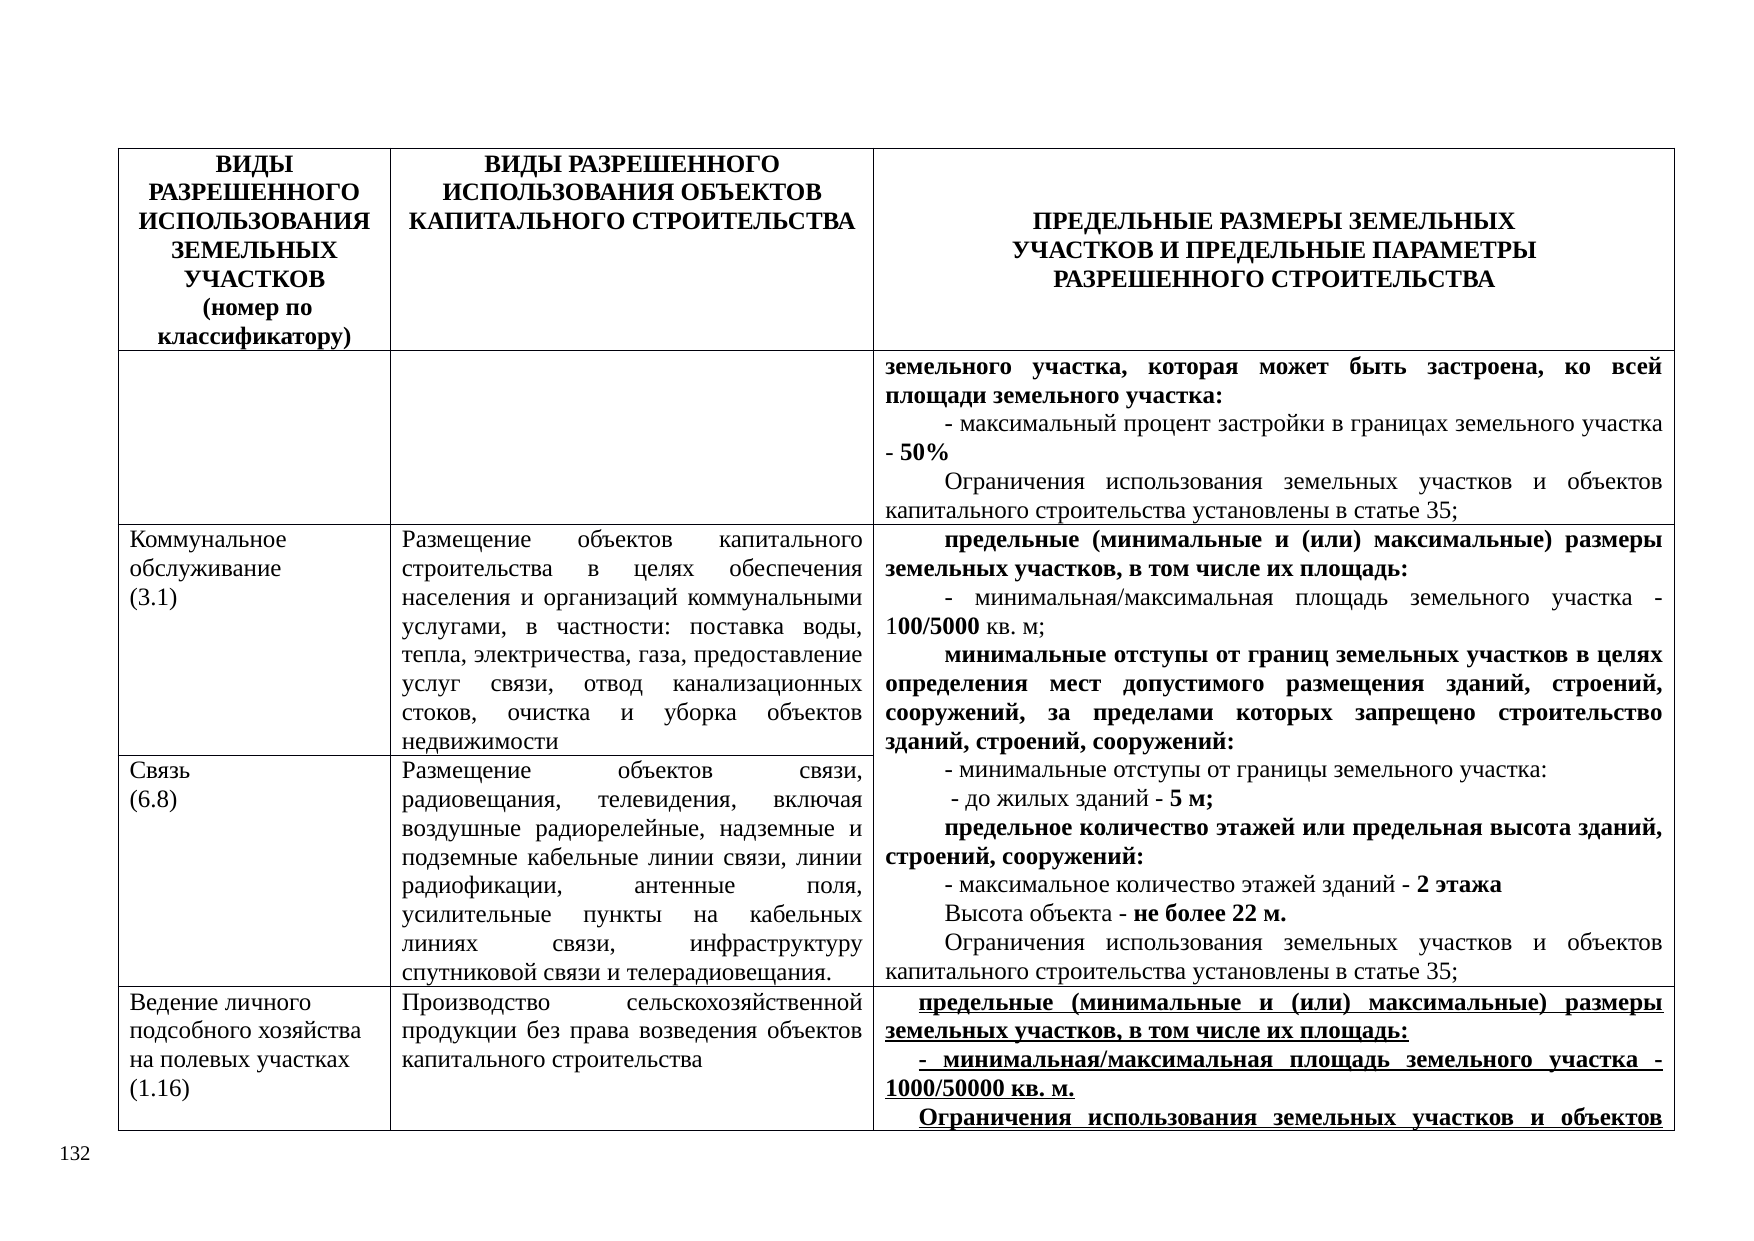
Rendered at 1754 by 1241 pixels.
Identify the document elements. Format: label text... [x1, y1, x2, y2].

table_cell предельные (минимальные и (или) максимальные) размеры земельных участков, в том числе их площадь: - минимальная/максимальная площадь земельного участка - 1000/50000 кв. м. Ограничения использования земельных участков и объектов [874, 987, 1674, 1130]
table_cell Коммунальное обслуживание (3.1) [119, 525, 390, 754]
table_cell Размещение объектов связи, радиовещания, телевидения, включая воздушные радиорелейные, надземные и подземные кабельные линии связи, линии радиофикации, антенные поля, усилительные пункты на кабельных линиях связи, инфраструктуру спутниковой связи и телерадиовещания. [391, 756, 873, 986]
table_header ВИДЫ РАЗРЕШЕННОГО ИСПОЛЬЗОВАНИЯ ЗЕМЕЛЬНЫХ УЧАСТКОВ (номер по классификатору) [119, 149, 390, 350]
table_cell Производство сельскохозяйственной продукции без права возведения объектов капитального строительства [391, 987, 873, 1130]
table_cell земельного участка, которая может быть застроена, ко всей площади земельного участка: - максимальный процент застройки в границах земельного участка - 50% Ограничения использования земельных участков и объектов капитального строительства установлены в статье 35; [874, 351, 1674, 523]
table_cell Ведение личного подсобного хозяйства на полевых участках (1.16) [119, 987, 390, 1130]
table_cell Размещение объектов капитального строительства в целях обеспечения населения и организаций коммунальными услугами, в частности: поставка воды, тепла, электричества, газа, предоставление услуг связи, отвод канализационных стоков, очистка и уборка объектов недвижимости [391, 525, 873, 754]
table_cell Связь (6.8) [119, 756, 390, 986]
table_header ВИДЫ РАЗРЕШЕННОГО ИСПОЛЬЗОВАНИЯ ОБЪЕКТОВ КАПИТАЛЬНОГО СТРОИТЕЛЬСТВА [391, 149, 873, 350]
table_header ПРЕДЕЛЬНЫЕ РАЗМЕРЫ ЗЕМЕЛЬНЫХ УЧАСТКОВ И ПРЕДЕЛЬНЫЕ ПАРАМЕТРЫ РАЗРЕШЕННОГО СТРОИТЕЛЬСТВА [874, 149, 1674, 350]
table_cell предельные (минимальные и (или) максимальные) размеры земельных участков, в том числе их площадь: - минимальная/максимальная площадь земельного участка - 100/5000 кв. м; минимальные отступы от границ земельных участков в целях определения мест допустимого размещения зданий, строений, сооружений, за пределами которых запрещено строительство зданий, строений, сооружений: - минимальные отступы от границы земельного участка: - до жилых зданий - 5 м; предельное количество этажей или предельная высота зданий, строений, сооружений: - максимальное количество этажей зданий - 2 этажа Высота объекта - не более 22 м. Ограничения использования земельных участков и объектов капитального строительства установлены в статье 35; [874, 525, 1674, 986]
table_cell [391, 351, 873, 523]
table_cell [119, 351, 390, 523]
